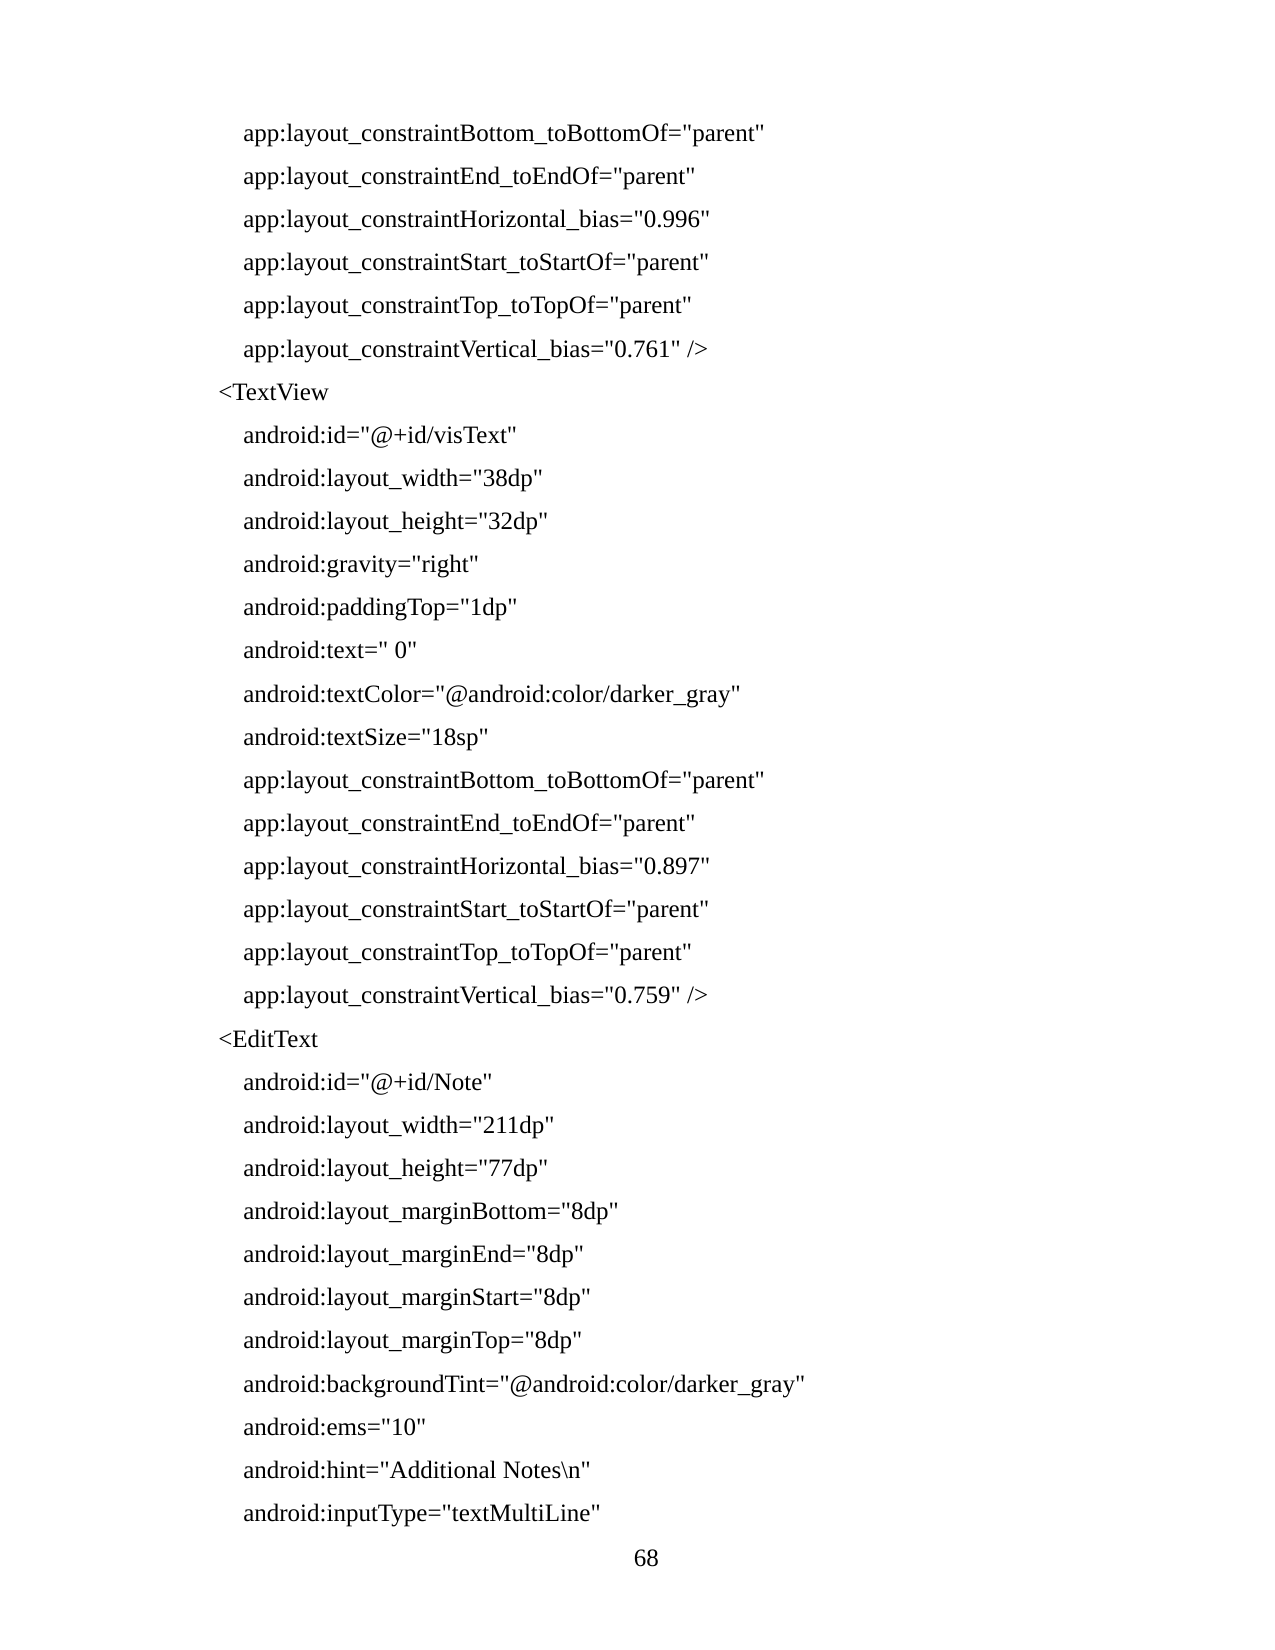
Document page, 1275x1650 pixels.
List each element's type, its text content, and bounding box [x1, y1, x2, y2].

text android:ems="10" [193, 1412, 1157, 1441]
text app:layout_constraintBottom_toBottomOf="parent" [193, 765, 1157, 794]
text android:hint="Additional Notes\n" [193, 1455, 1157, 1484]
text android:id="@+id/visText" [193, 420, 1157, 449]
text app:layout_constraintVertical_bias="0.761" /> [193, 334, 1157, 362]
text android:gravity="right" [193, 549, 1157, 578]
text android:text=" 0" [193, 636, 1157, 664]
text app:layout_constraintHorizontal_bias="0.996" [193, 204, 1157, 233]
text app:layout_constraintStart_toStartOf="parent" [193, 247, 1157, 276]
text app:layout_constraintStart_toStartOf="parent" [193, 894, 1157, 923]
text android:textColor="@android:color/darker_gray" [193, 679, 1157, 707]
text <EditText [193, 1024, 1157, 1052]
text android:inputType="textMultiLine" [193, 1498, 1157, 1527]
text android:layout_width="38dp" [193, 463, 1157, 492]
text app:layout_constraintTop_toTopOf="parent" [193, 937, 1157, 966]
text app:layout_constraintEnd_toEndOf="parent" [193, 808, 1157, 837]
text android:paddingTop="1dp" [193, 592, 1157, 621]
text android:backgroundTint="@android:color/darker_gray" [193, 1369, 1157, 1397]
text android:layout_marginBottom="8dp" [193, 1196, 1157, 1225]
text android:layout_height="77dp" [193, 1153, 1157, 1182]
text android:layout_marginEnd="8dp" [193, 1239, 1157, 1268]
text android:id="@+id/Note" [193, 1067, 1157, 1096]
text app:layout_constraintHorizontal_bias="0.897" [193, 851, 1157, 880]
text app:layout_constraintEnd_toEndOf="parent" [193, 161, 1157, 190]
text android:layout_height="32dp" [193, 506, 1157, 535]
text app:layout_constraintTop_toTopOf="parent" [193, 291, 1157, 319]
text app:layout_constraintVertical_bias="0.759" /> [193, 981, 1157, 1009]
text android:layout_marginStart="8dp" [193, 1282, 1157, 1311]
text android:layout_width="211dp" [193, 1110, 1157, 1139]
text app:layout_constraintBottom_toBottomOf="parent" [193, 118, 1157, 147]
text <TextView [193, 377, 1157, 406]
text android:textSize="18sp" [193, 722, 1157, 751]
text android:layout_marginTop="8dp" [193, 1326, 1157, 1354]
